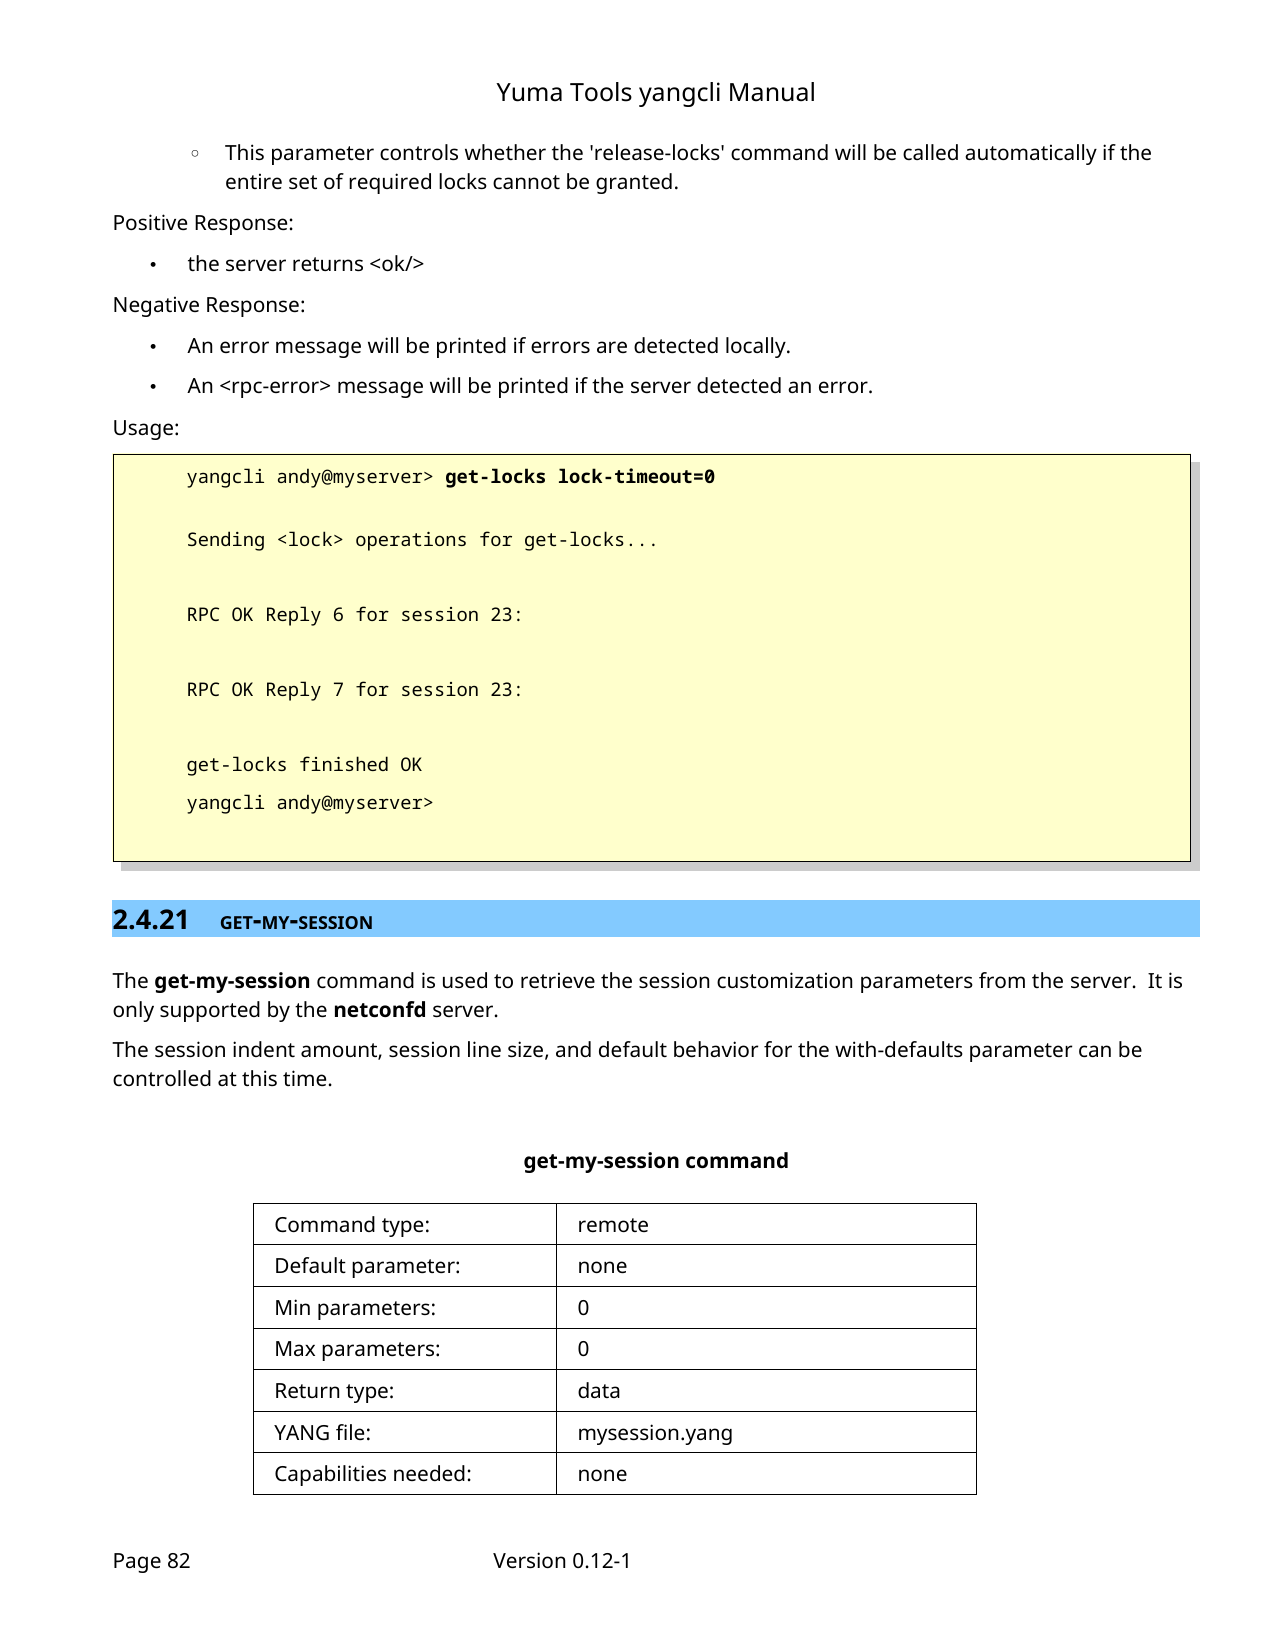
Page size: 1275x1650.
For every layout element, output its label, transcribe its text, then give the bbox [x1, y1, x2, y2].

list This parameter controls whether the 'release-locks' command will be called automatically if the entire set of required locks cannot be granted. [187, 138, 1200, 195]
text Sending <lock> operations for get-locks... [114, 517, 1190, 552]
subtitle get-my-session command [127, 1146, 1185, 1174]
text RPC OK Reply 6 for session 23: [114, 592, 1190, 627]
table_cell YANG file: [254, 1412, 556, 1452]
table_cell Capabilities needed: [254, 1453, 556, 1494]
table_cell mysession.yang [557, 1412, 976, 1452]
subtitle get-my-session [112, 900, 1200, 937]
table_cell 0 [557, 1329, 976, 1369]
table_header remote [557, 1204, 976, 1244]
table_cell Return type: [254, 1370, 556, 1411]
text Positive Response: [112, 208, 1200, 236]
list the server returns <ok/> [150, 249, 1200, 277]
table_cell 0 [557, 1287, 976, 1327]
table_cell data [557, 1370, 976, 1411]
text yangcli andy@myserver> [114, 779, 1190, 814]
table_cell Default parameter: [254, 1245, 556, 1286]
table_cell Min parameters: [254, 1287, 556, 1327]
text Negative Response: [112, 290, 1200, 318]
table_header Command type: [254, 1204, 556, 1244]
text The session indent amount, session line size, and default behavior for the with-defaults parameter can be controlled at this time. [112, 1036, 1200, 1092]
text Usage: [112, 413, 1200, 441]
text RPC OK Reply 7 for session 23: [114, 667, 1190, 702]
list An error message will be printed if errors are detected locally. [150, 331, 1200, 359]
text yangcli andy@myserver> get-locks lock-timeout=0 [114, 455, 1190, 514]
text The get-my-session command is used to retrieve the session customization parameters from the server. It is only supported by the netconfd server. [112, 966, 1200, 1023]
text get-locks finished OK [114, 742, 1190, 777]
table_cell Max parameters: [254, 1329, 556, 1369]
table_cell none [557, 1245, 976, 1286]
table_cell none [557, 1453, 976, 1494]
list An <rpc-error> message will be printed if the server detected an error. [150, 372, 1200, 400]
